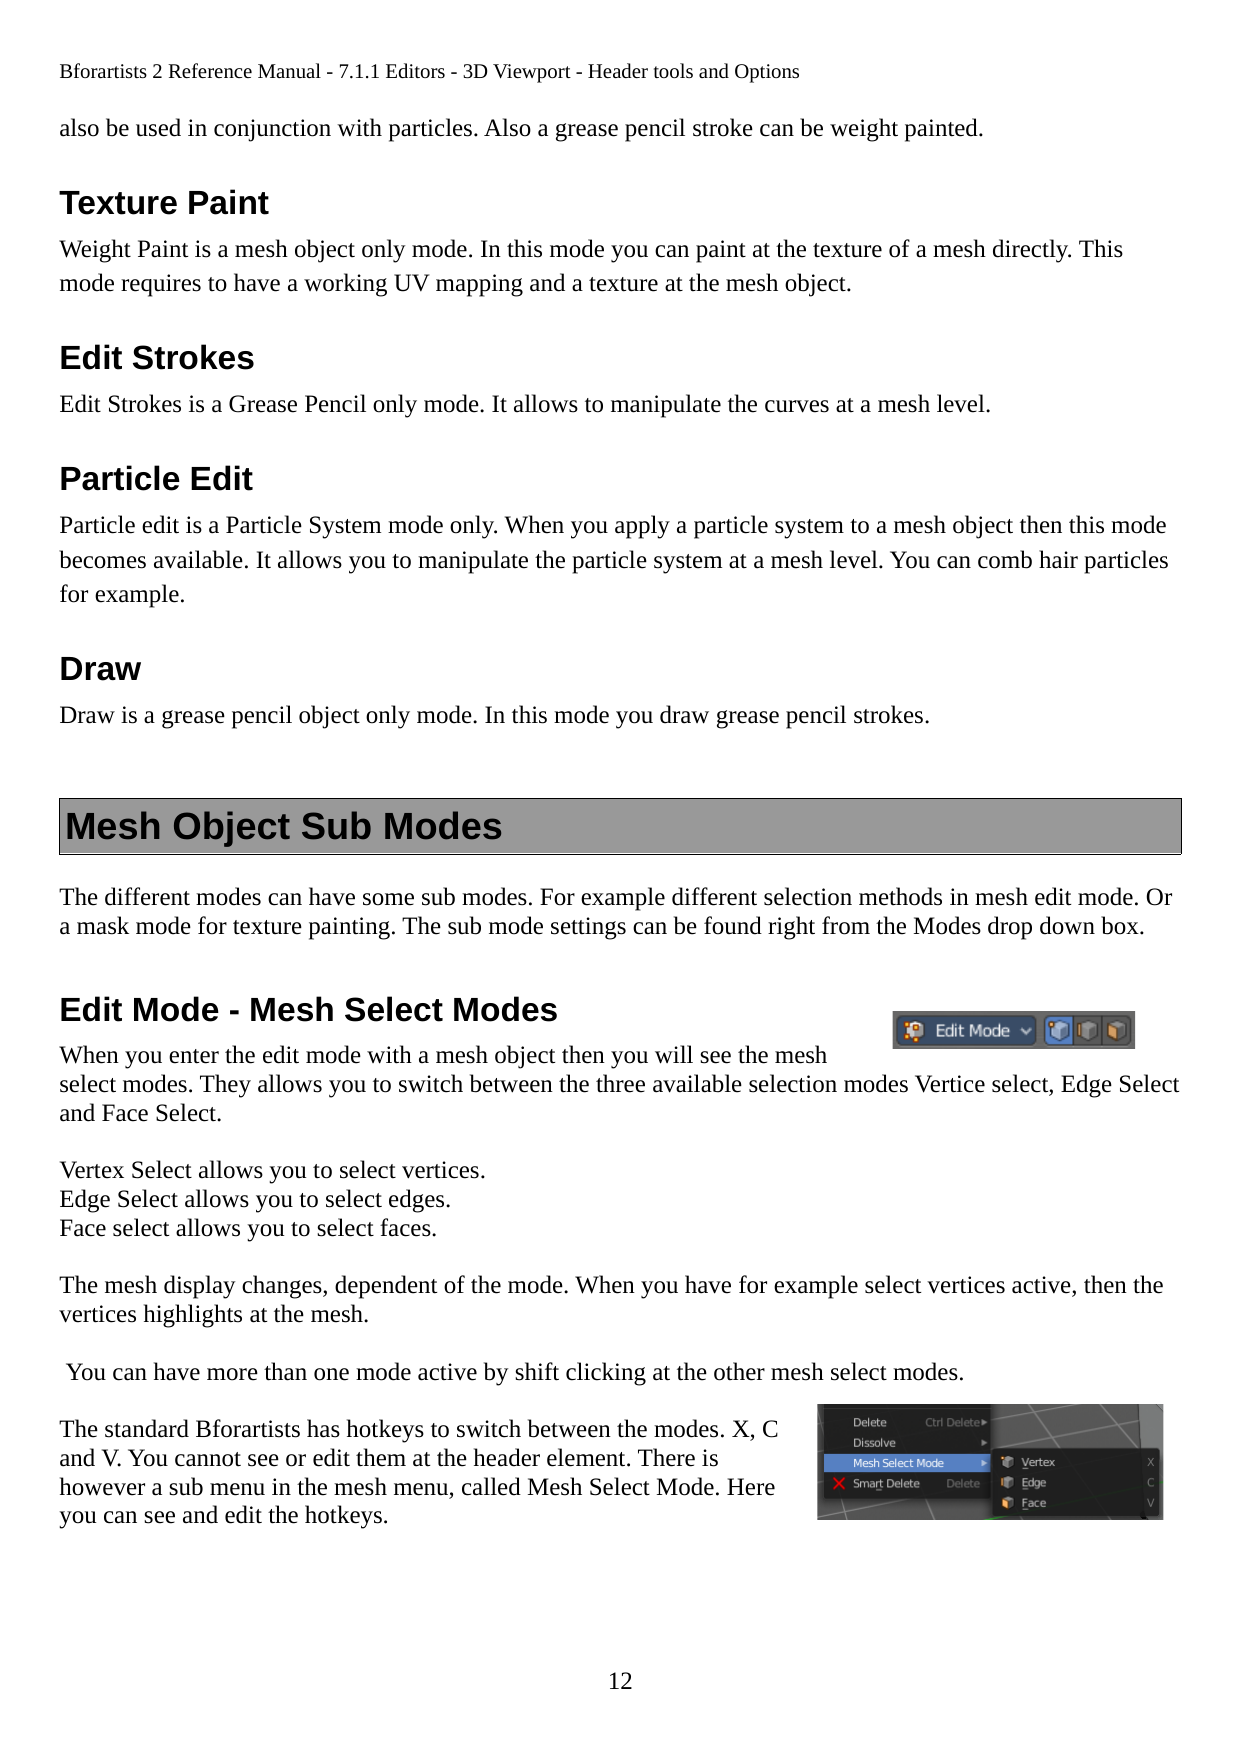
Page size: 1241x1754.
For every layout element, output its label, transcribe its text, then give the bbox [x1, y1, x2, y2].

picture [892, 1011, 1136, 1049]
table_header Mesh Object Sub Modes [60, 799, 1181, 853]
text The mesh display changes, dependent of the mode. When you have for example select vertices active, then the vertices highlights at the mesh. [59, 1271, 1181, 1328]
text Vertex Select allows you to select vertices. [59, 1156, 1181, 1184]
subtitle Draw [59, 649, 1181, 688]
text When you enter the edit mode with a mesh object then you will see the mesh select modes. They allows you to switch between the three available selection modes Vertice select, Edge Select and Face Select. [59, 1041, 1181, 1127]
text Draw is a grease pencil object only mode. In this mode you draw grease pencil strokes. [59, 700, 1181, 729]
text The different modes can have some sub modes. For example different selection methods in mesh edit mode. Or a mask mode for texture painting. The sub mode settings can be found right from the Modes drop down box. [59, 882, 1181, 940]
text The standard Bforartists has hotkeys to switch between the modes. X, C and V. You cannot see or edit them at the header element. There is however a sub menu in the mesh menu, called Mesh Select Mode. Here you can see and edit the hotkeys. [59, 1414, 1181, 1529]
subtitle Edit Mode - Mesh Select Modes [59, 989, 1181, 1028]
subtitle Edit Strokes [59, 338, 1181, 377]
text also be used in conjunction with particles. Also a grease pencil stroke can be weight painted. [59, 113, 1181, 141]
text Edit Strokes is a Grease Pencil only mode. It allows to manipulate the curves at a mesh level. [59, 389, 1181, 418]
picture [817, 1404, 1164, 1520]
text Edge Select allows you to select edges. [59, 1184, 1181, 1213]
subtitle Texture Paint [59, 182, 1181, 221]
text Weight Paint is a mesh object only mode. In this mode you can paint at the texture of a mesh directly. This mode requires to have a working UV mapping and a texture at the mesh object. [59, 234, 1181, 297]
text Face select allows you to select faces. [59, 1213, 1181, 1242]
subtitle Particle Edit [59, 459, 1181, 498]
text You can have more than one mode active by shift clicking at the other mesh select modes. [59, 1357, 1181, 1386]
text Particle edit is a Particle System mode only. When you apply a particle system to a mesh object then this mode becomes available. It allows you to manipulate the particle system at a mesh level. You can comb hair particles for example. [59, 510, 1181, 608]
